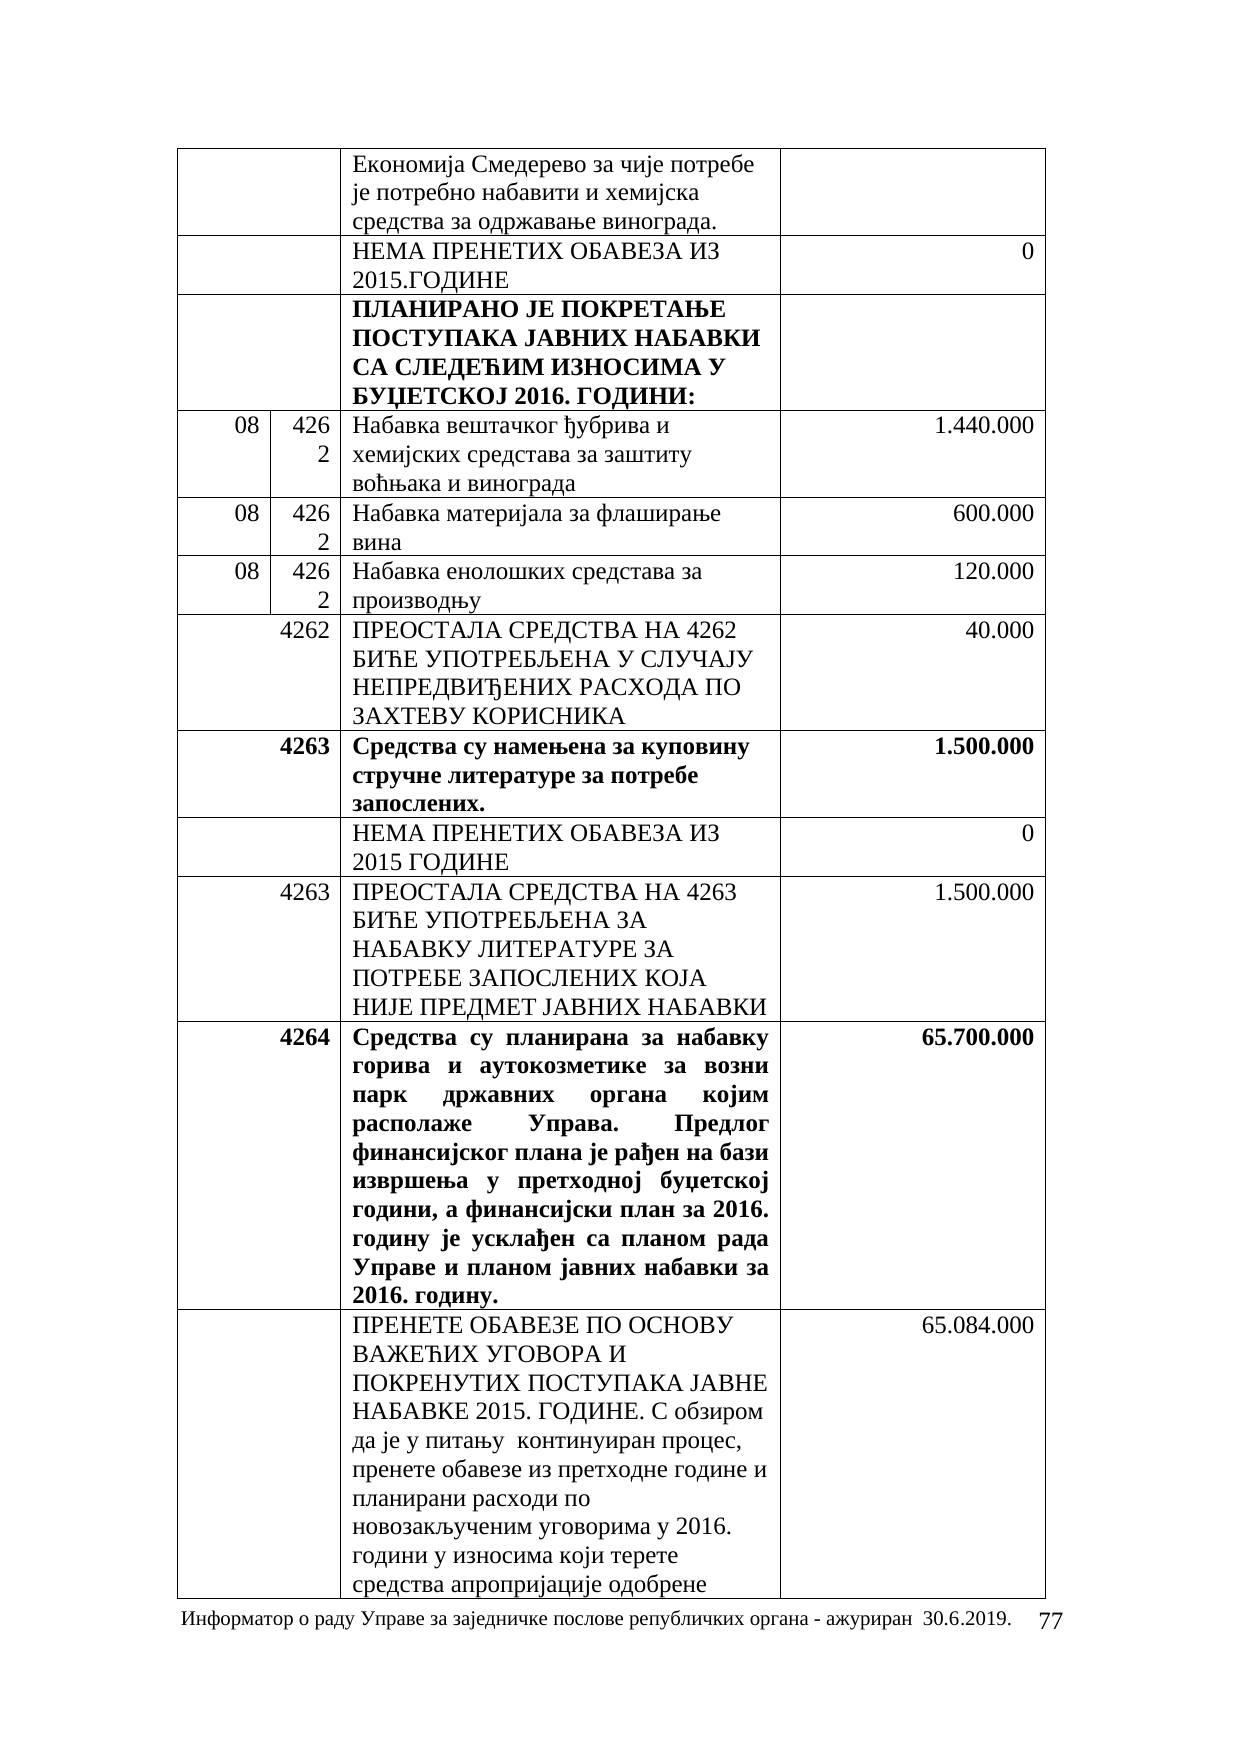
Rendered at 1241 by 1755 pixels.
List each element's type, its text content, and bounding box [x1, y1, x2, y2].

table_cell 08 [178, 556, 270, 614]
table_cell 1.500.000 [781, 731, 1045, 817]
table_cell 65.700.000 [781, 1022, 1045, 1309]
table_cell 1.500.000 [781, 877, 1045, 1021]
table_cell ПРЕНЕТЕ ОБАВЕЗЕ ПО ОСНОВУ ВАЖЕЋИХ УГОВОРА И ПОКРЕНУТИХ ПОСТУПАКА ЈАВНЕ НАБАВКЕ 2015. ГОДИНЕ. С обзиром да је у питању континуиран процес, пренете обавезе из претходне године и планирани расходи по новозакљученим уговорима у 2016. години у износима који терете средства апропријације одобрене [341, 1310, 780, 1598]
table_cell [178, 236, 340, 293]
table_cell Економија Смедерево за чије потребе је потребно набавити и хемијска средства за одржавање винограда. [341, 149, 780, 235]
table_cell 65.084.000 [781, 1310, 1045, 1598]
table_cell [178, 295, 340, 409]
table_cell НЕМА ПРЕНЕТИХ ОБАВЕЗА ИЗ 2015 ГОДИНЕ [341, 818, 780, 876]
table_cell 4262 [271, 498, 340, 555]
table_cell [781, 295, 1045, 409]
table_cell ПРЕОСТАЛА СРЕДСТВА НА 4263 БИЋЕ УПОТРЕБЉЕНА ЗА НАБАВКУ ЛИТЕРАТУРЕ ЗА ПОТРЕБЕ ЗАПОСЛЕНИХ КОЈА НИЈЕ ПРЕДМЕТ ЈАВНИХ НАБАВКИ [341, 877, 780, 1021]
table_cell 1.440.000 [781, 411, 1045, 497]
table_cell Набавка вештачког ђубрива и хемијских средстава за заштиту воћњака и винограда [341, 411, 780, 497]
table_cell Набавка материјала за флаширање вина [341, 498, 780, 555]
table_cell 4264 [178, 1022, 340, 1309]
table_cell НЕМА ПРЕНЕТИХ ОБАВЕЗА ИЗ 2015.ГОДИНЕ [341, 236, 780, 293]
table_cell 600.000 [781, 498, 1045, 555]
table_cell 4262 [271, 411, 340, 497]
table_cell 0 [781, 236, 1045, 293]
table_cell 08 [178, 498, 270, 555]
table_cell ПЛАНИРАНО ЈЕ ПОКРЕТАЊЕ ПОСТУПАКА ЈАВНИХ НАБАВКИ СА СЛЕДЕЋИМ ИЗНОСИМА У БУЏЕТСКОЈ 2016. ГОДИНИ: [341, 295, 780, 409]
table_cell 4263 [178, 877, 340, 1021]
table_cell [781, 149, 1045, 235]
table_cell Средства су намењена за куповину стручне литературе за потребе запослених. [341, 731, 780, 817]
table_cell ПРЕОСТАЛА СРЕДСТВА НА 4262 БИЋЕ УПОТРЕБЉЕНА У СЛУЧАЈУ НЕПРЕДВИЂЕНИХ РАСХОДА ПО ЗАХТЕВУ КОРИСНИКА [341, 615, 780, 730]
table_cell 4262 [178, 615, 340, 730]
table_cell 08 [178, 411, 270, 497]
table_cell 0 [781, 818, 1045, 876]
table_cell 4263 [178, 731, 340, 817]
table_cell [178, 818, 340, 876]
table_cell [178, 1310, 340, 1598]
table_cell Набавка енолошких средстава за производњу [341, 556, 780, 614]
table_cell 120.000 [781, 556, 1045, 614]
table_cell 40.000 [781, 615, 1045, 730]
table_cell Средства су планирана за набавку горива и аутокозметике за возни парк државних органа којим располаже Управа. Предлог финансијског плана је рађен на бази извршења у претходној буџетској години, а финансијски план за 2016. годину је усклађен са планом рада Управе и планом јавних набавки за 2016. годину. [341, 1022, 780, 1309]
table_cell [178, 149, 340, 235]
table_cell 4262 [271, 556, 340, 614]
